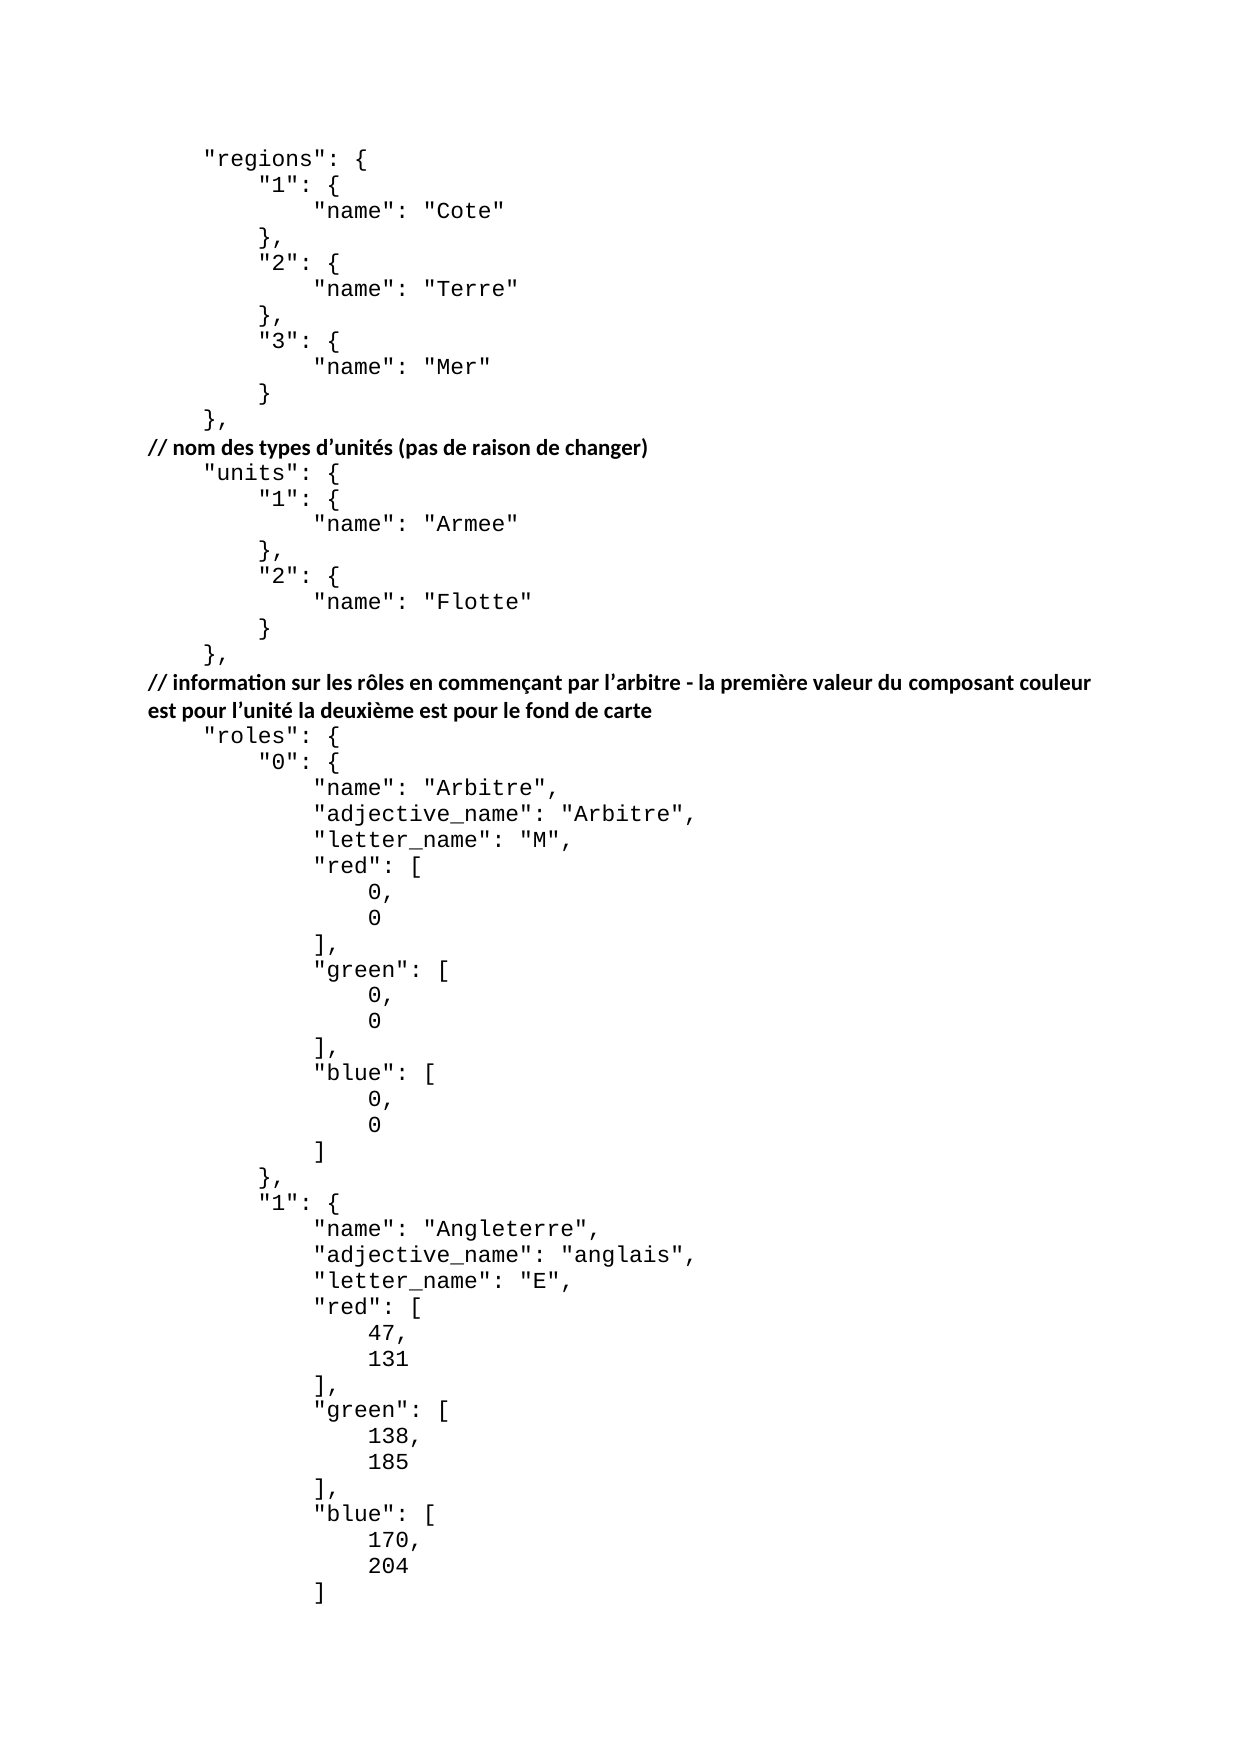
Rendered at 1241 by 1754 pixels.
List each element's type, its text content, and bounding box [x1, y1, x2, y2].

text "name": "Flotte" [148, 591, 1093, 617]
text "green": [ [148, 958, 1093, 984]
text "regions": { [148, 148, 1093, 173]
text }, [148, 642, 1093, 668]
text "roles": { [148, 724, 1093, 750]
text "name": "Angleterre", [148, 1217, 1093, 1243]
text "name": "Cote" [148, 199, 1093, 225]
text }, [148, 539, 1093, 565]
text 0 [148, 1010, 1093, 1036]
text "name": "Mer" [148, 355, 1093, 381]
text 47, [148, 1321, 1093, 1347]
text "2": { [148, 251, 1093, 277]
text "2": { [148, 565, 1093, 591]
text "1": { [148, 173, 1093, 199]
text 0, [148, 984, 1093, 1010]
text 0 [148, 906, 1093, 932]
text "letter_name": "M", [148, 828, 1093, 854]
text // information sur les rôles en commençant par l’arbitre - la première valeur du composant couleur est pour l’unité la deuxième est pour le fond de carte [148, 668, 1093, 724]
text "red": [ [148, 854, 1093, 880]
text 138, [148, 1425, 1093, 1451]
text "blue": [ [148, 1062, 1093, 1088]
text "3": { [148, 329, 1093, 355]
text 0, [148, 1088, 1093, 1113]
text "1": { [148, 487, 1093, 513]
text "0": { [148, 750, 1093, 776]
text } [148, 381, 1093, 407]
text }, [148, 407, 1093, 433]
text "letter_name": "E", [148, 1269, 1093, 1295]
text 204 [148, 1554, 1093, 1580]
text }, [148, 225, 1093, 251]
text 131 [148, 1347, 1093, 1373]
text }, [148, 303, 1093, 329]
text ], [148, 1036, 1093, 1062]
text "blue": [ [148, 1503, 1093, 1528]
text } [148, 617, 1093, 642]
text ], [148, 1373, 1093, 1399]
text "red": [ [148, 1295, 1093, 1321]
text "green": [ [148, 1399, 1093, 1425]
text ] [148, 1580, 1093, 1606]
text ] [148, 1139, 1093, 1165]
text 0, [148, 880, 1093, 906]
text ], [148, 932, 1093, 958]
text "1": { [148, 1191, 1093, 1217]
text 170, [148, 1528, 1093, 1554]
text "name": "Terre" [148, 277, 1093, 303]
text "name": "Armee" [148, 513, 1093, 539]
text }, [148, 1165, 1093, 1191]
text // nom des types d’unités (pas de raison de changer) [148, 433, 1093, 461]
text 185 [148, 1451, 1093, 1477]
text ], [148, 1477, 1093, 1503]
text "name": "Arbitre", [148, 776, 1093, 802]
text "adjective_name": "anglais", [148, 1243, 1093, 1269]
text 0 [148, 1113, 1093, 1139]
text "adjective_name": "Arbitre", [148, 802, 1093, 828]
text "units": { [148, 461, 1093, 487]
